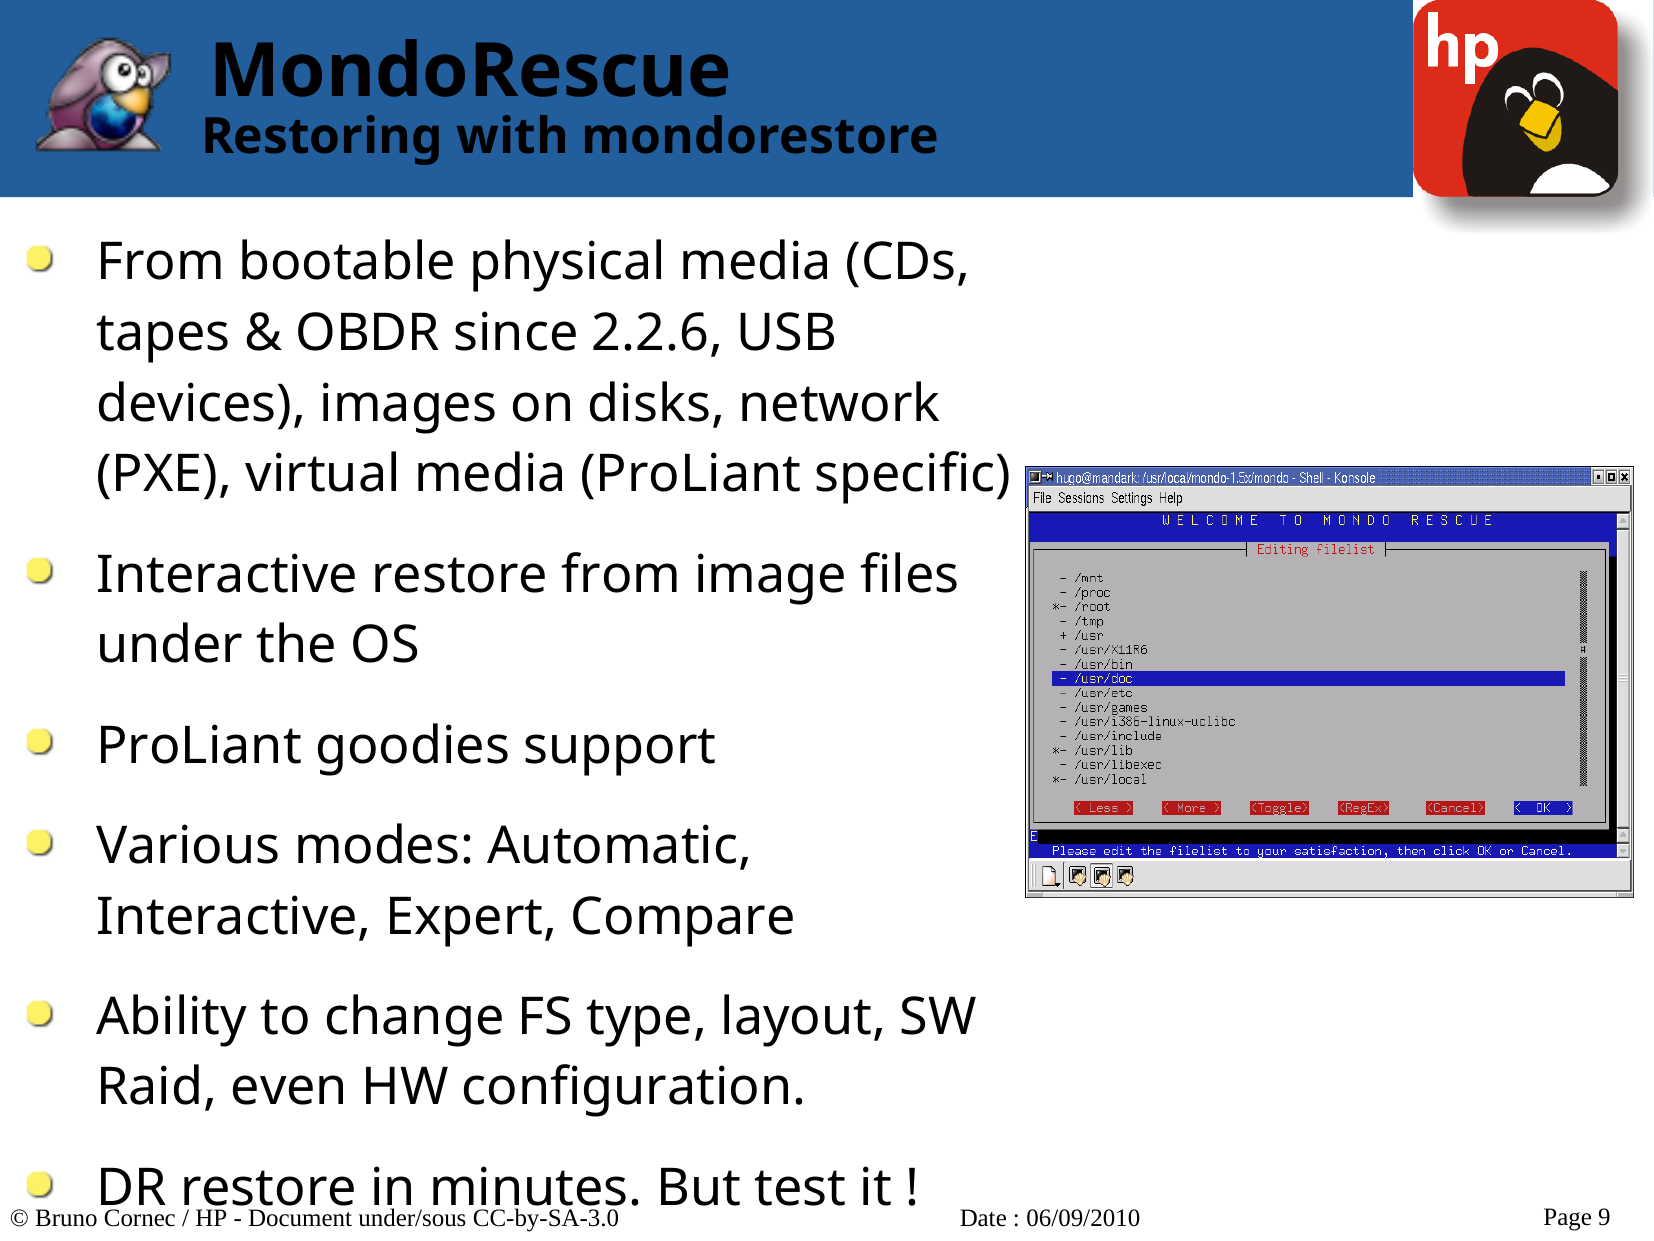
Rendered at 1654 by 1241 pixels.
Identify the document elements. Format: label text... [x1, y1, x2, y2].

picture [1413, 0, 1654, 235]
picture [0, 0, 211, 199]
picture [1025, 466, 1634, 898]
title Restoring with mondorestore [201, 32, 1190, 241]
list From bootable physical media (CDs, tapes & OBDR since 2.2.6, USB devices), images on disks, network (PXE), virtual media (ProLiant specific) Interactive restore from image files under the OS ProLiant goodies support Various modes: Automatic, Interactive, Expert, Compare Ability to change FS type, layout, SW Raid, even HW configuration. DR restore in minutes. But test it ! [13, 223, 1032, 1226]
